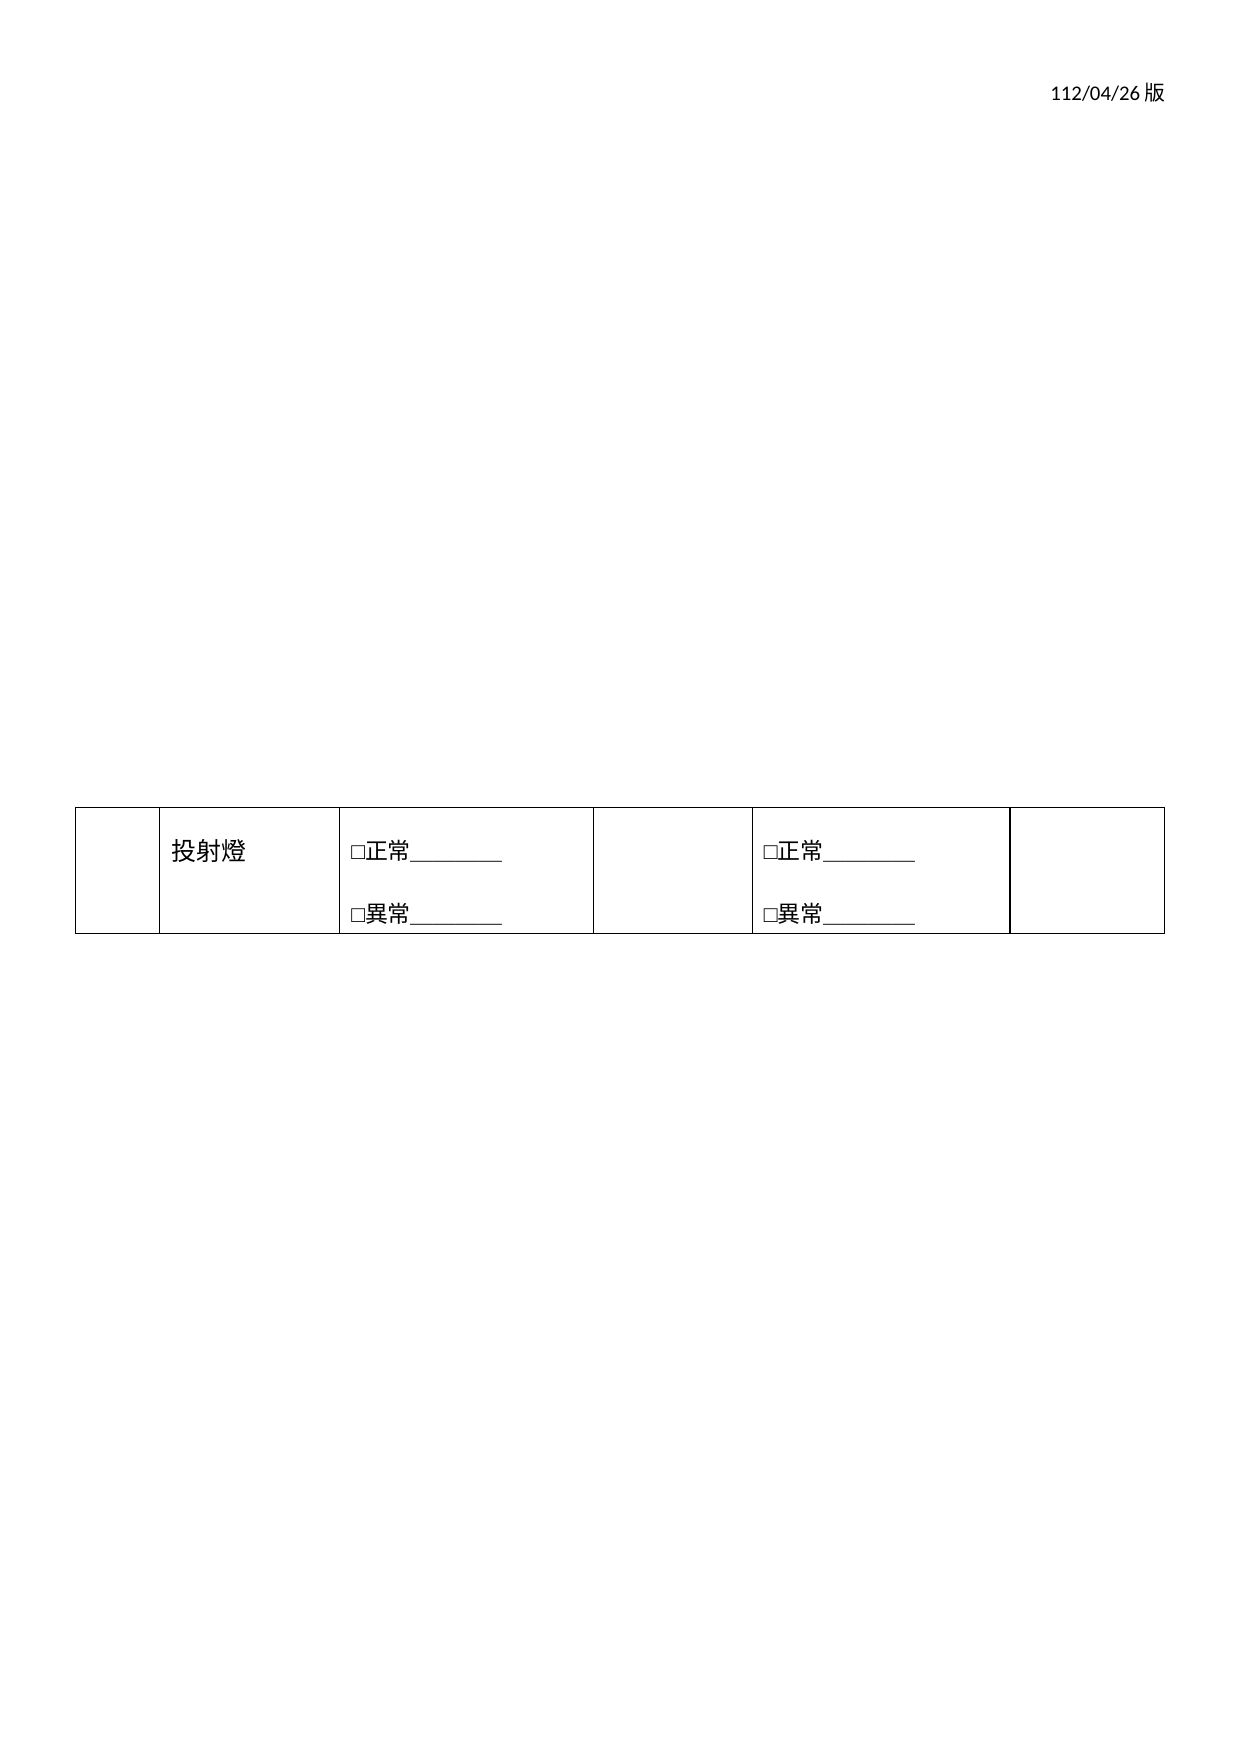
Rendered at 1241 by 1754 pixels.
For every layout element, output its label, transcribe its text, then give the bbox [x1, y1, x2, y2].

table_cell [76, 808, 159, 933]
table_cell 投射燈 [160, 808, 339, 933]
table_cell □正常＿＿＿＿ □異常＿＿＿＿ [753, 808, 1009, 933]
table_cell [594, 808, 752, 933]
table_cell [1011, 808, 1164, 933]
table_cell □正常＿＿＿＿ □異常＿＿＿＿ [340, 808, 593, 933]
